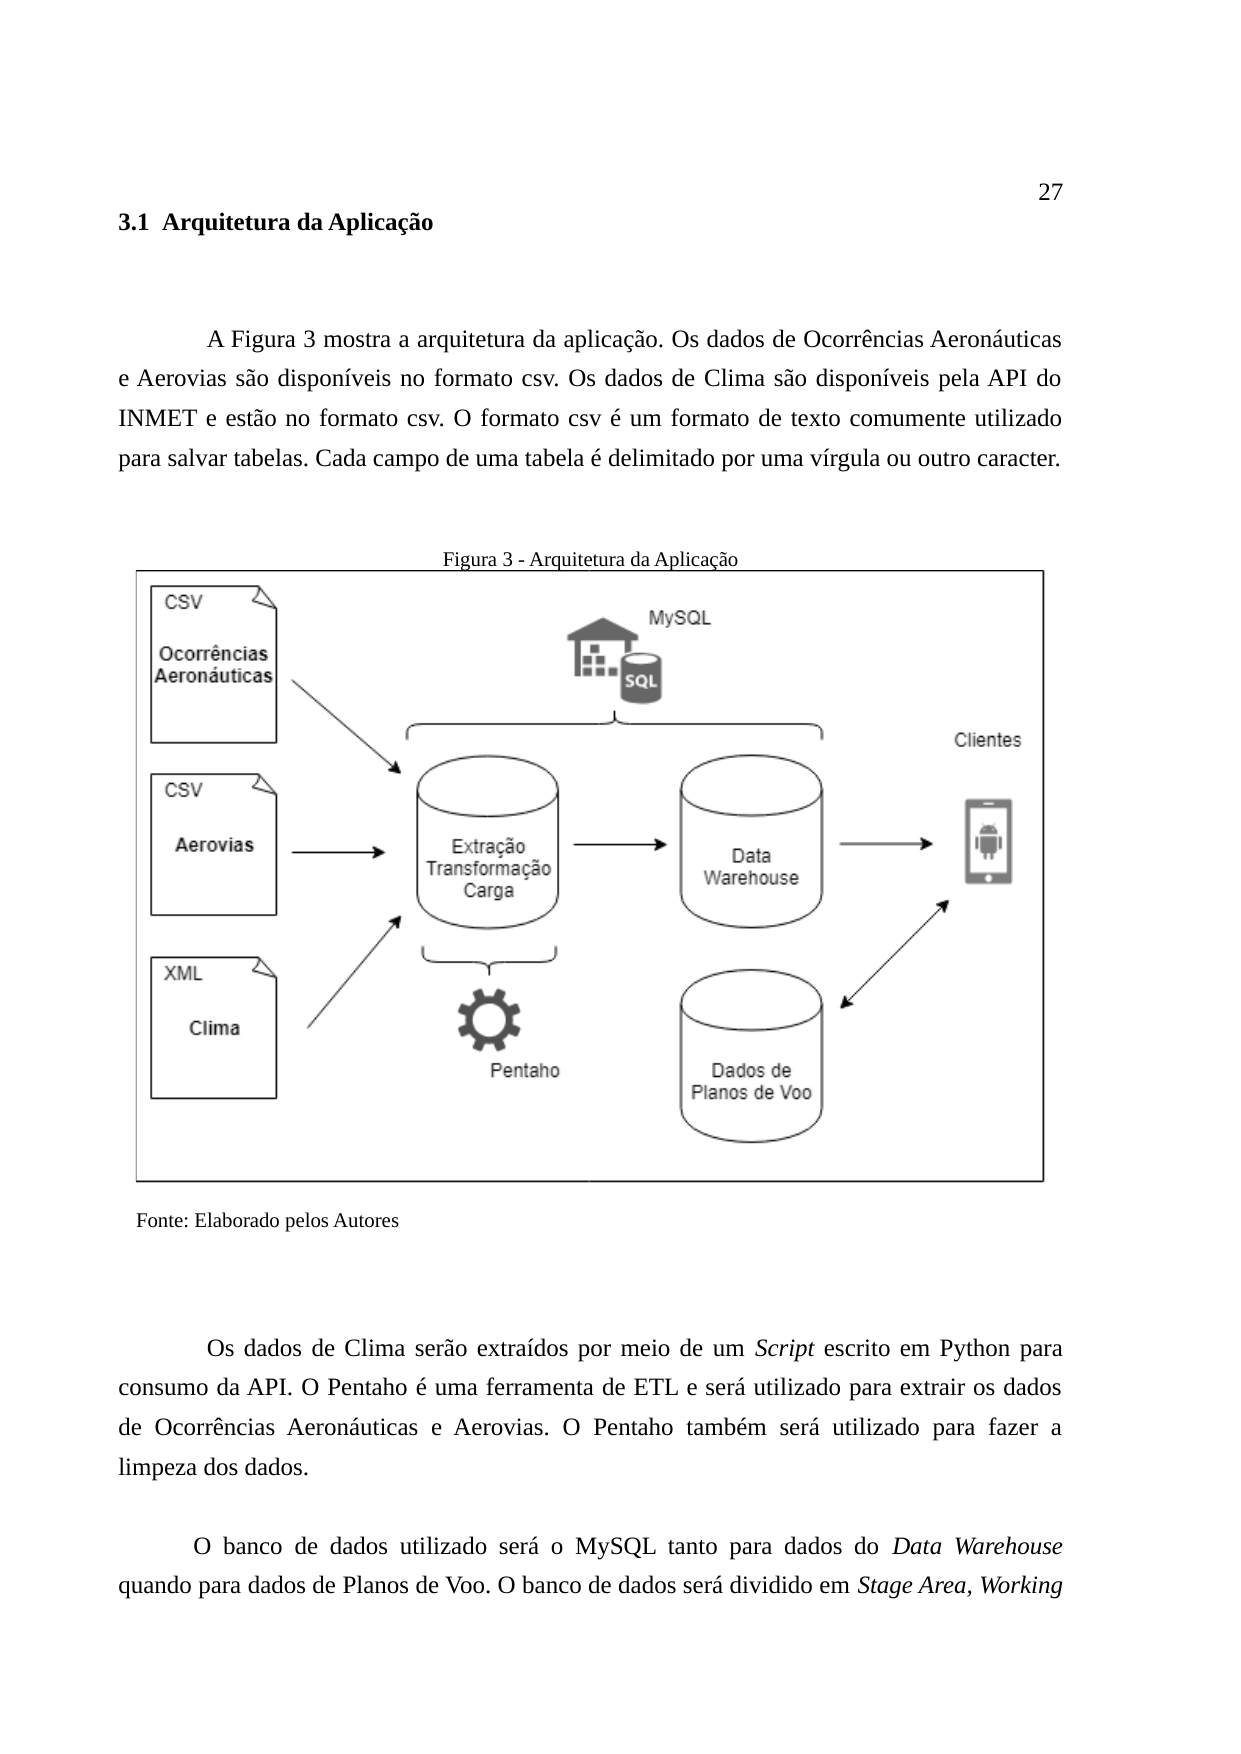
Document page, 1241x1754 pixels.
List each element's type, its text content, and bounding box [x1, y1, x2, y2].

text Figura 3 - Arquitetura da Aplicação [136, 547, 1045, 570]
text O banco de dados utilizado será o MySQL tanto para dados do Data Warehouse quando para dados de Planos de Voo. O banco de dados será dividido em Stage Area, Working [118, 1491, 1063, 1599]
text Os dados de Clima serão extraídos por meio de um Script escrito em Python para consumo da API. O Pentaho é uma ferramenta de ETL e será utilizado para extrair os dados de Ocorrências Aeronáuticas e Aerovias. O Pentaho também será utilizado para fazer a limpeza dos dados. [118, 1333, 1063, 1480]
text Fonte: Elaborado pelos Autores [136, 1208, 1045, 1232]
picture [135, 570, 1046, 1184]
text A Figura 3 mostra a arquitetura da aplicação. Os dados de Ocorrências Aeronáuticas e Aerovias são disponíveis no formato csv. Os dados de Clima são disponíveis pela API do INMET e estão no formato csv. O formato csv é um formato de texto comumente utilizado para salvar tabelas. Cada campo de uma tabela é delimitado por uma vírgula ou outro caracter. [118, 324, 1063, 471]
subtitle Arquitetura da Aplicação [118, 207, 1063, 235]
